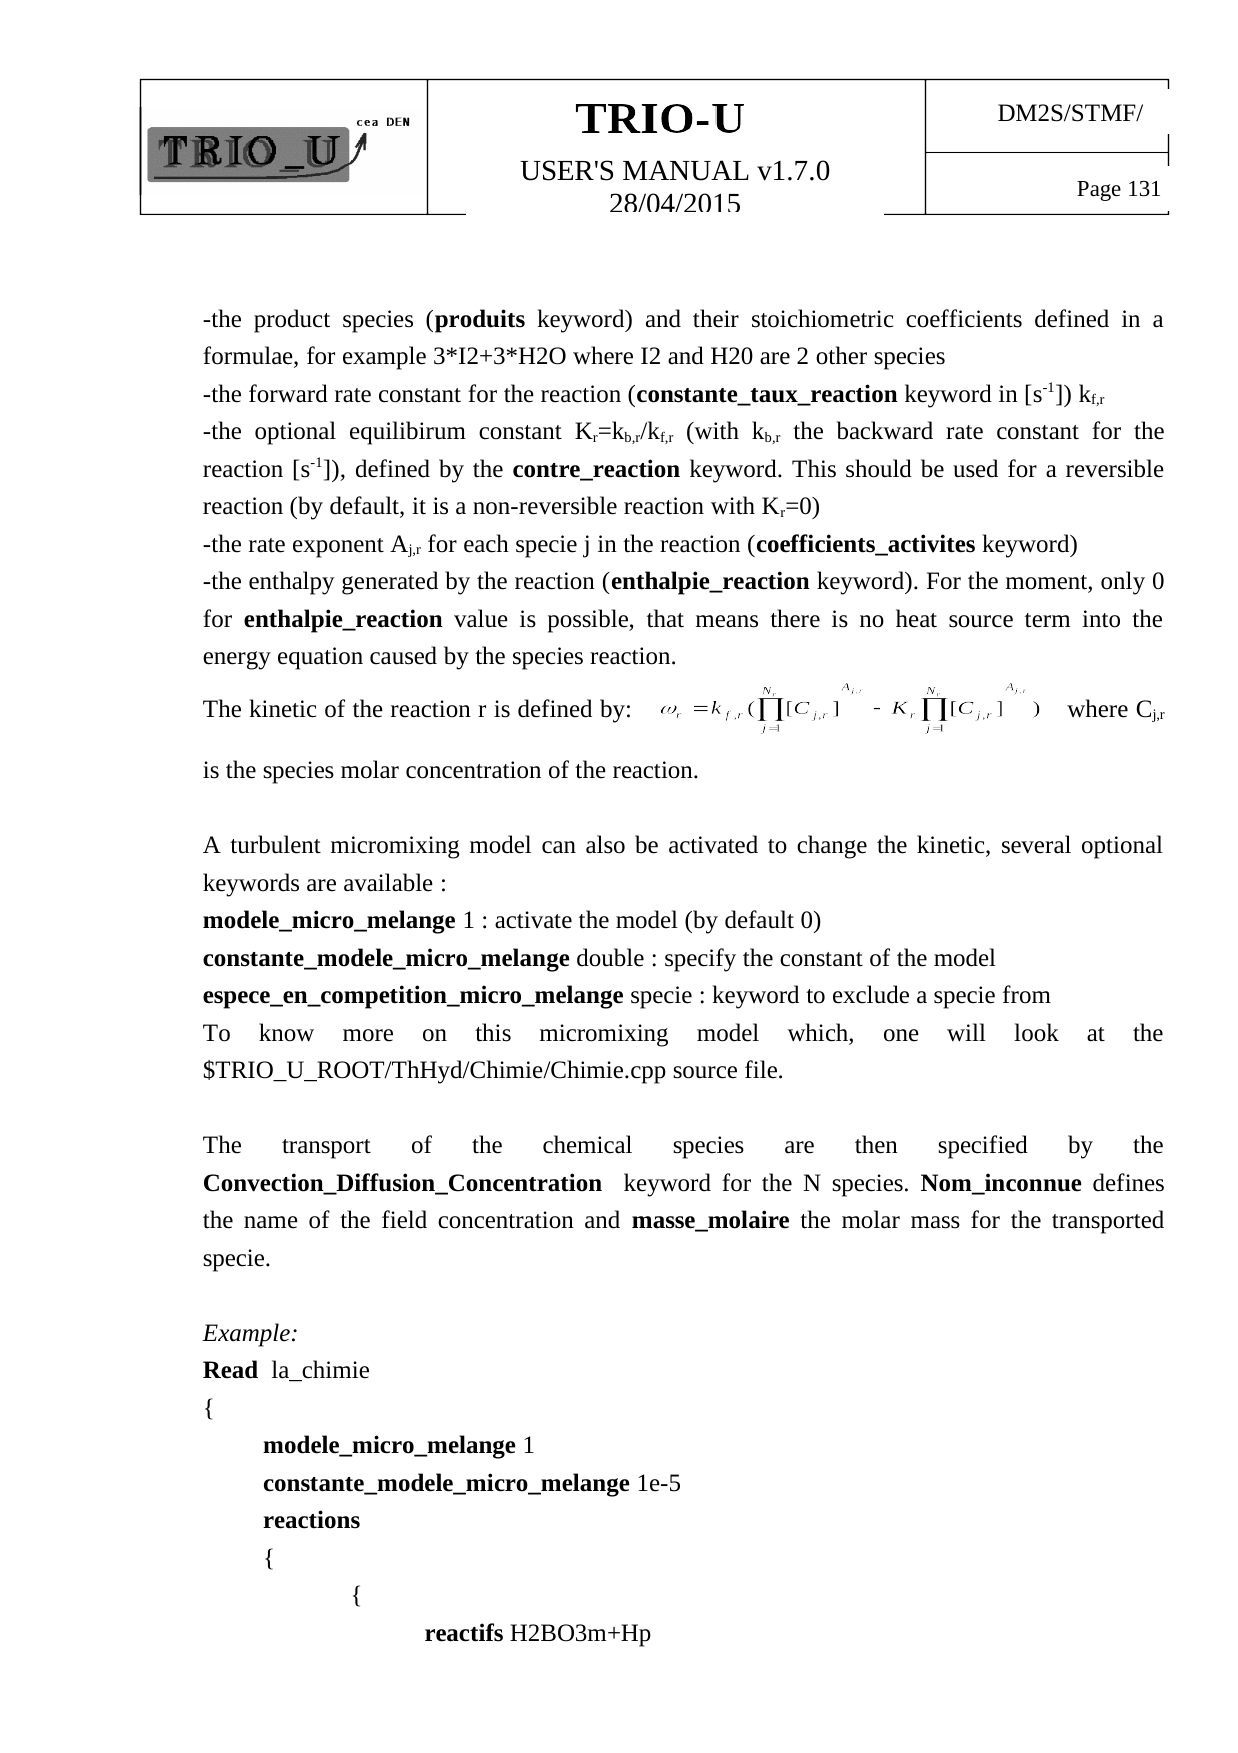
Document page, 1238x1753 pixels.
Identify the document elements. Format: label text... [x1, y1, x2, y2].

text To know more on this micromixing model which, one will look at the $TRIO_U_ROOT/ThHyd/Chimie/Chimie.cpp source file. [203, 1009, 1165, 1084]
text -the enthalpy generated by the reaction (enthalpie_reaction keyword). For the moment, only 0 for enthalpie_reaction value is possible, that means there is no heat source term into the energy equation caused by the species reaction. [203, 558, 1165, 670]
text reactifs H2BO3m+Hp [203, 1609, 1165, 1646]
text { [203, 1571, 1165, 1609]
text The kinetic of the reaction r is defined by: where Cj,r is the species molar concentration of the reaction. [203, 670, 1165, 784]
text -the optional equilibirum constant Kr=kb,r/kf,r (with kb,r the backward rate constant for the reaction [s-1]), defined by the contre_reaction keyword. This should be used for a reversible reaction (by default, it is a non-reversible reaction with Kr=0) [203, 408, 1165, 520]
text modele_micro_melange 1 : activate the model (by default 0) [203, 896, 1165, 934]
text espece_en_competition_micro_melange specie : keyword to exclude a specie from [203, 971, 1165, 1009]
text constante_modele_micro_melange 1e-5 [203, 1459, 1165, 1496]
text -the rate exponent Aj,r for each specie j in the reaction (coefficients_activites keyword) [203, 520, 1165, 558]
text modele_micro_melange 1 [203, 1421, 1165, 1459]
text { [203, 1384, 1165, 1421]
text { [203, 1534, 1165, 1571]
text Example: [203, 1309, 1165, 1346]
text constante_modele_micro_melange double : specify the constant of the model [203, 934, 1165, 971]
text The transport of the chemical species are then specified by the Convection_Diffusion_Concentration keyword for the N species. Nom_inconnue defines the name of the field concentration and masse_molaire the molar mass for the transported specie. [203, 1121, 1165, 1271]
text -the product species (produits keyword) and their stoichiometric coefficients defined in a formulae, for example 3*I2+3*H2O where I2 and H20 are 2 other species [203, 295, 1165, 370]
text reactions [203, 1496, 1165, 1534]
text -the forward rate constant for the reaction (constante_taux_reaction keyword in [s-1]) kf,r [203, 370, 1165, 408]
text A turbulent micromixing model can also be activated to change the kinetic, several optional keywords are available : [203, 821, 1165, 896]
text Read la_chimie [203, 1346, 1165, 1384]
